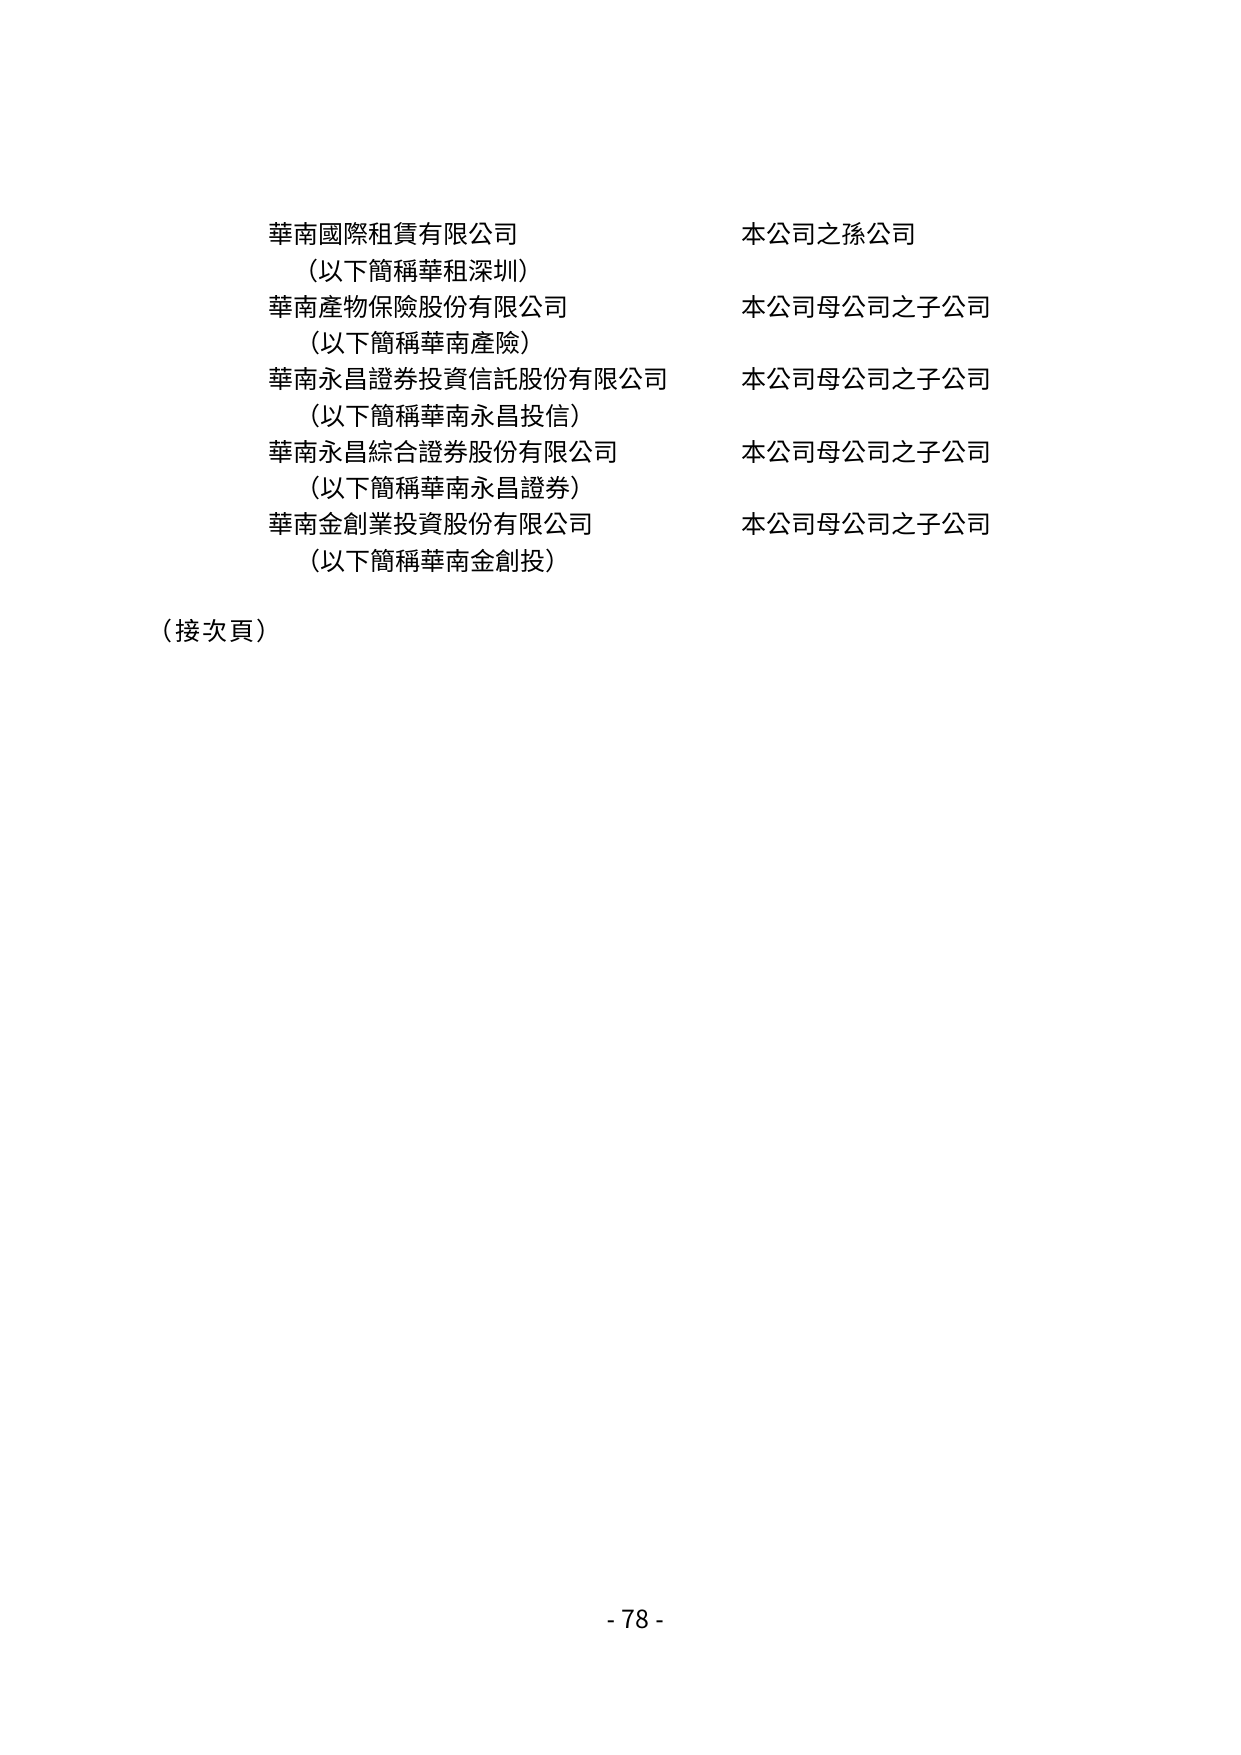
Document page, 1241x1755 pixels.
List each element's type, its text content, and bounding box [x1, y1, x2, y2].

table_cell 華南金創業投資股份有限公司 （以下簡稱華南金創投） [266, 505, 697, 577]
table_cell 華南永昌綜合證券股份有限公司 （以下簡稱華南永昌證券） [266, 432, 697, 505]
table_cell [697, 505, 738, 577]
table_cell 本公司母公司之子公司 [738, 432, 1122, 505]
table_cell [697, 360, 738, 432]
table_cell 華南產物保險股份有限公司 （以下簡稱華南產險） [266, 287, 697, 360]
text （接次頁） [148, 611, 1122, 647]
table_cell [697, 215, 738, 287]
table_cell [697, 432, 738, 505]
table_cell 華南國際租賃有限公司 （以下簡稱華租深圳） [266, 215, 697, 287]
table_cell 本公司母公司之子公司 [738, 360, 1122, 432]
table_cell 華南永昌證券投資信託股份有限公司（以下簡稱華南永昌投信） [266, 360, 697, 432]
table_cell 本公司母公司之子公司 [738, 505, 1122, 577]
table_cell 本公司之孫公司 [738, 215, 1122, 287]
table_cell [697, 287, 738, 360]
table_cell 本公司母公司之子公司 [738, 287, 1122, 360]
